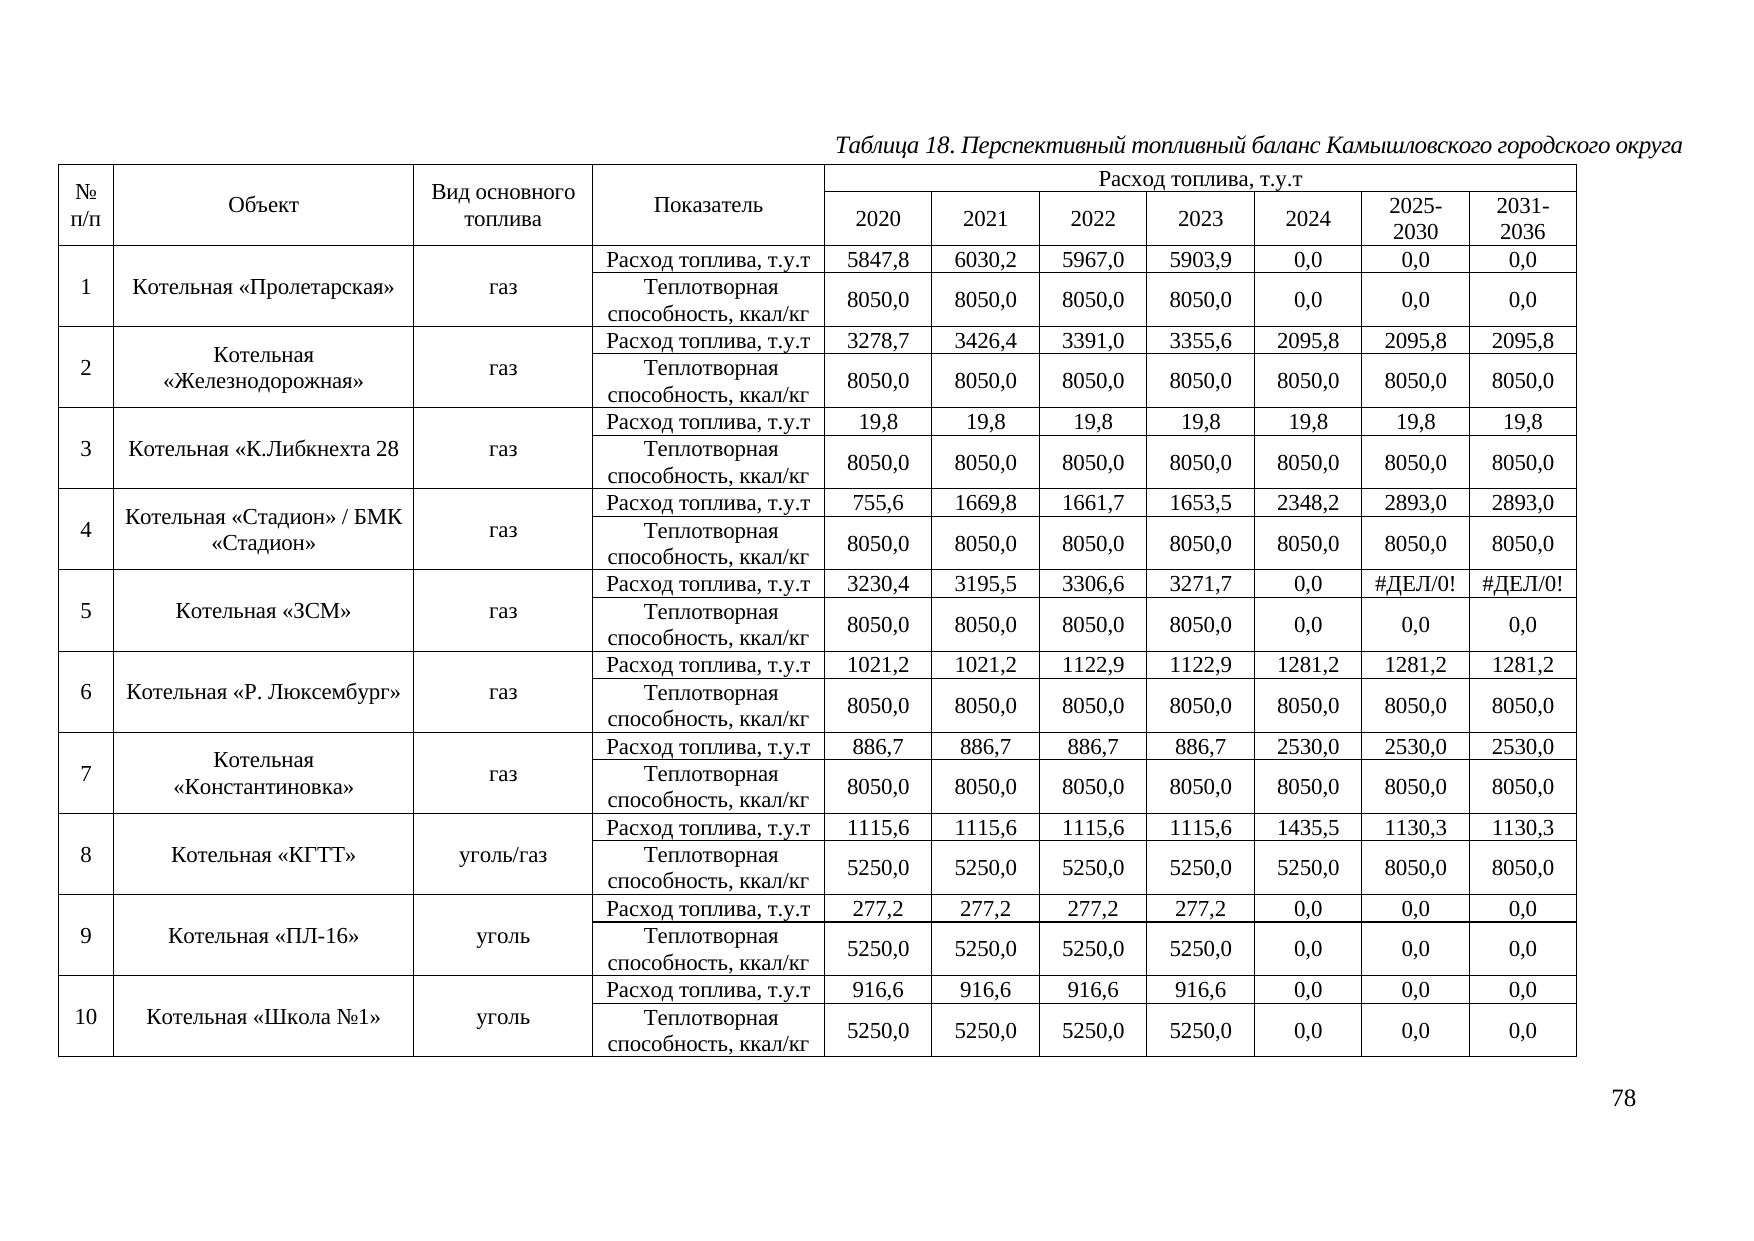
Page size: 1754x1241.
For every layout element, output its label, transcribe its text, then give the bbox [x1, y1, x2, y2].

table_cell 8050,0 [1470, 436, 1576, 488]
table_cell 8050,0 [825, 760, 931, 813]
table_cell 277,2 [1040, 895, 1146, 921]
table_cell 0,0 [1470, 598, 1576, 651]
table_cell 8050,0 [1255, 679, 1361, 732]
table_cell 8050,0 [1147, 354, 1254, 407]
table_cell 1 [59, 246, 113, 326]
table_cell Расход топлива, т.у.т [593, 814, 824, 840]
table_cell 2022 [1040, 192, 1146, 245]
table_cell 8050,0 [1470, 841, 1576, 894]
table_cell 8050,0 [1147, 273, 1254, 326]
table_cell Расход топлива, т.у.т [593, 570, 824, 597]
table_cell 0,0 [1362, 246, 1469, 272]
table_cell Расход топлива, т.у.т [593, 327, 824, 353]
table_cell 3278,7 [825, 327, 931, 353]
table_cell 8050,0 [932, 598, 1039, 651]
table_cell газ [414, 489, 592, 569]
table_cell 277,2 [1147, 895, 1254, 921]
table_cell 0,0 [1255, 976, 1361, 1002]
table_cell Теплотворная способность, ккал/кг [593, 679, 824, 732]
table_cell 2024 [1255, 192, 1361, 245]
table_cell Котельная «Школа №1» [114, 976, 413, 1056]
table_cell 6 [59, 652, 113, 732]
table_cell 2095,8 [1470, 327, 1576, 353]
table_cell уголь/газ [414, 814, 592, 894]
table_cell Котельная «Стадион» / БМК «Стадион» [114, 489, 413, 569]
table_cell 19,8 [1147, 408, 1254, 434]
table_cell газ [414, 570, 592, 651]
table_cell Теплотворная способность, ккал/кг [593, 354, 824, 407]
table_cell Расход топлива, т.у.т [593, 733, 824, 759]
table_cell 8050,0 [932, 679, 1039, 732]
table_cell 8050,0 [1362, 354, 1469, 407]
table_cell 1661,7 [1040, 489, 1146, 516]
table_cell 2893,0 [1362, 489, 1469, 516]
table_cell 2 [59, 327, 113, 407]
table_cell 5250,0 [1147, 841, 1254, 894]
table_cell Расход топлива, т.у.т [593, 976, 824, 1002]
table_cell 8050,0 [1470, 354, 1576, 407]
table_cell 8050,0 [1040, 517, 1146, 569]
table_cell 0,0 [1255, 1004, 1361, 1056]
table_cell 8050,0 [1147, 760, 1254, 813]
table_cell 0,0 [1470, 923, 1576, 975]
table_cell 0,0 [1255, 246, 1361, 272]
table_cell 19,8 [932, 408, 1039, 434]
table_cell Теплотворная способность, ккал/кг [593, 517, 824, 569]
table_cell Котельная «Р. Люксембург» [114, 652, 413, 732]
table_cell #ДЕЛ/0! [1470, 570, 1576, 597]
table_cell 5903,9 [1147, 246, 1254, 272]
table_cell 8050,0 [1040, 679, 1146, 732]
table_cell 1115,6 [1147, 814, 1254, 840]
table_cell 1435,5 [1255, 814, 1361, 840]
table_cell 3271,7 [1147, 570, 1254, 597]
table_cell Расход топлива, т.у.т [593, 895, 824, 921]
table_cell 19,8 [1255, 408, 1361, 434]
table_cell 886,7 [1040, 733, 1146, 759]
table_header Показатель [593, 165, 824, 245]
table_cell 8050,0 [825, 517, 931, 569]
table_cell 5250,0 [1040, 841, 1146, 894]
table_cell 8050,0 [1147, 679, 1254, 732]
table_cell 8050,0 [1040, 436, 1146, 488]
table_cell Расход топлива, т.у.т [593, 246, 824, 272]
table_cell 2023 [1147, 192, 1254, 245]
table_cell 916,6 [1147, 976, 1254, 1002]
table_cell 5250,0 [825, 841, 931, 894]
table_cell газ [414, 327, 592, 407]
table_cell 8050,0 [1255, 354, 1361, 407]
table_cell 916,6 [825, 976, 931, 1002]
table_cell 5 [59, 570, 113, 651]
table_cell 1122,9 [1147, 652, 1254, 678]
table_cell 1021,2 [932, 652, 1039, 678]
table_cell газ [414, 408, 592, 488]
table_cell 1669,8 [932, 489, 1039, 516]
table_cell 755,6 [825, 489, 931, 516]
table_cell 8050,0 [1362, 841, 1469, 894]
table_cell 3355,6 [1147, 327, 1254, 353]
table_cell 5250,0 [1040, 923, 1146, 975]
table_cell 886,7 [825, 733, 931, 759]
table_cell 1653,5 [1147, 489, 1254, 516]
table_cell 8050,0 [932, 436, 1039, 488]
table_cell 1122,9 [1040, 652, 1146, 678]
table_cell 2031-2036 [1470, 192, 1576, 245]
table_cell 0,0 [1470, 273, 1576, 326]
table_cell 277,2 [932, 895, 1039, 921]
table_cell Котельная «КГТТ» [114, 814, 413, 894]
table_cell 8050,0 [1362, 436, 1469, 488]
table_cell газ [414, 652, 592, 732]
table_cell 19,8 [825, 408, 931, 434]
table_header Вид основного топлива [414, 165, 592, 245]
table_cell 1115,6 [932, 814, 1039, 840]
table_cell 3230,4 [825, 570, 931, 597]
table_cell 5967,0 [1040, 246, 1146, 272]
table_cell 8050,0 [1147, 598, 1254, 651]
table_cell 3306,6 [1040, 570, 1146, 597]
table_cell 8050,0 [1147, 436, 1254, 488]
table_cell 0,0 [1362, 976, 1469, 1002]
table_cell 8050,0 [825, 273, 931, 326]
table_cell Котельная «ЗСМ» [114, 570, 413, 651]
table_cell 2095,8 [1362, 327, 1469, 353]
table_cell 5250,0 [932, 1004, 1039, 1056]
table_cell 2095,8 [1255, 327, 1361, 353]
table_cell Котельная «Железнодорожная» [114, 327, 413, 407]
table_cell 1281,2 [1470, 652, 1576, 678]
table_cell 3391,0 [1040, 327, 1146, 353]
table_cell 9 [59, 895, 113, 975]
table_cell 8050,0 [1255, 760, 1361, 813]
table_cell 3 [59, 408, 113, 488]
table_cell Теплотворная способность, ккал/кг [593, 923, 824, 975]
table_cell 0,0 [1470, 246, 1576, 272]
table_cell газ [414, 246, 592, 326]
table_cell 8050,0 [932, 517, 1039, 569]
table_cell 1021,2 [825, 652, 931, 678]
table_header № п/п [59, 165, 113, 245]
table_cell 2025-2030 [1362, 192, 1469, 245]
table_cell 7 [59, 733, 113, 813]
table_cell 0,0 [1255, 895, 1361, 921]
table_cell 3195,5 [932, 570, 1039, 597]
table_cell 5847,8 [825, 246, 931, 272]
table_cell 8050,0 [1040, 354, 1146, 407]
table_cell 5250,0 [1147, 923, 1254, 975]
table_cell 19,8 [1040, 408, 1146, 434]
table_cell 916,6 [932, 976, 1039, 1002]
table_cell 1130,3 [1362, 814, 1469, 840]
table_cell 1115,6 [1040, 814, 1146, 840]
table_cell 2530,0 [1362, 733, 1469, 759]
table_cell 5250,0 [1255, 841, 1361, 894]
table_cell Котельная «Пролетарская» [114, 246, 413, 326]
table_cell Теплотворная способность, ккал/кг [593, 273, 824, 326]
table_cell Котельная «ПЛ-16» [114, 895, 413, 975]
table_cell 8050,0 [932, 354, 1039, 407]
table_cell 0,0 [1470, 976, 1576, 1002]
table_cell 19,8 [1470, 408, 1576, 434]
table_cell 10 [59, 976, 113, 1056]
table_header Расход топлива, т.у.т [825, 165, 1576, 191]
table_cell Теплотворная способность, ккал/кг [593, 598, 824, 651]
table_cell 5250,0 [825, 1004, 931, 1056]
table_cell 2530,0 [1255, 733, 1361, 759]
table_cell 8050,0 [1470, 760, 1576, 813]
table_cell Теплотворная способность, ккал/кг [593, 436, 824, 488]
table_cell 0,0 [1362, 923, 1469, 975]
table_cell 0,0 [1255, 923, 1361, 975]
table_cell уголь [414, 895, 592, 975]
table_cell 1281,2 [1362, 652, 1469, 678]
table_cell 886,7 [1147, 733, 1254, 759]
table_cell Расход топлива, т.у.т [593, 652, 824, 678]
table_cell 2020 [825, 192, 931, 245]
table_cell 0,0 [1255, 570, 1361, 597]
table_cell 8050,0 [1362, 679, 1469, 732]
table_cell 0,0 [1362, 273, 1469, 326]
table_cell 5250,0 [825, 923, 931, 975]
table_cell 0,0 [1362, 895, 1469, 921]
table_cell Теплотворная способность, ккал/кг [593, 1004, 824, 1056]
table_cell 5250,0 [932, 841, 1039, 894]
table_cell 8050,0 [1362, 517, 1469, 569]
table_cell 5250,0 [932, 923, 1039, 975]
table_cell 0,0 [1362, 1004, 1469, 1056]
table_cell 5250,0 [1040, 1004, 1146, 1056]
table_cell Расход топлива, т.у.т [593, 408, 824, 434]
table_cell 2348,2 [1255, 489, 1361, 516]
text Таблица 18. Перспективный топливный баланс Камышловского городского округа [118, 131, 1683, 159]
table_cell 2893,0 [1470, 489, 1576, 516]
table_cell 8050,0 [1147, 517, 1254, 569]
table_cell 8050,0 [1255, 517, 1361, 569]
table_cell 916,6 [1040, 976, 1146, 1002]
table_cell газ [414, 733, 592, 813]
table_cell Котельная «К.Либкнехта 28 [114, 408, 413, 488]
table_cell 4 [59, 489, 113, 569]
table_cell 8050,0 [825, 679, 931, 732]
table_cell 0,0 [1362, 598, 1469, 651]
table_cell 3426,4 [932, 327, 1039, 353]
table_cell 5250,0 [1147, 1004, 1254, 1056]
table_cell 8050,0 [825, 436, 931, 488]
table_cell #ДЕЛ/0! [1362, 570, 1469, 597]
table_cell 2021 [932, 192, 1039, 245]
table_cell 8050,0 [1470, 679, 1576, 732]
table_cell 2530,0 [1470, 733, 1576, 759]
table_header Объект [114, 165, 413, 245]
table_cell Расход топлива, т.у.т [593, 489, 824, 516]
table_cell 8050,0 [1470, 517, 1576, 569]
table_cell 277,2 [825, 895, 931, 921]
table_cell 8050,0 [932, 273, 1039, 326]
table_cell 8050,0 [1362, 760, 1469, 813]
table_cell 8050,0 [1040, 273, 1146, 326]
table_cell 6030,2 [932, 246, 1039, 272]
table_cell 8050,0 [1040, 598, 1146, 651]
table_cell 0,0 [1255, 273, 1361, 326]
table_cell Котельная «Константиновка» [114, 733, 413, 813]
table_cell 0,0 [1255, 598, 1361, 651]
table_cell 8050,0 [932, 760, 1039, 813]
table_cell 8050,0 [825, 354, 931, 407]
table_cell 1281,2 [1255, 652, 1361, 678]
table_cell 1130,3 [1470, 814, 1576, 840]
table_cell Теплотворная способность, ккал/кг [593, 841, 824, 894]
table_cell 8050,0 [1255, 436, 1361, 488]
table_cell 886,7 [932, 733, 1039, 759]
table_cell 8 [59, 814, 113, 894]
table_cell уголь [414, 976, 592, 1056]
table_cell 8050,0 [1040, 760, 1146, 813]
table_cell 19,8 [1362, 408, 1469, 434]
table_cell 8050,0 [825, 598, 931, 651]
table_cell Теплотворная способность, ккал/кг [593, 760, 824, 813]
table_cell 1115,6 [825, 814, 931, 840]
table_cell 0,0 [1470, 895, 1576, 921]
table_cell 0,0 [1470, 1004, 1576, 1056]
